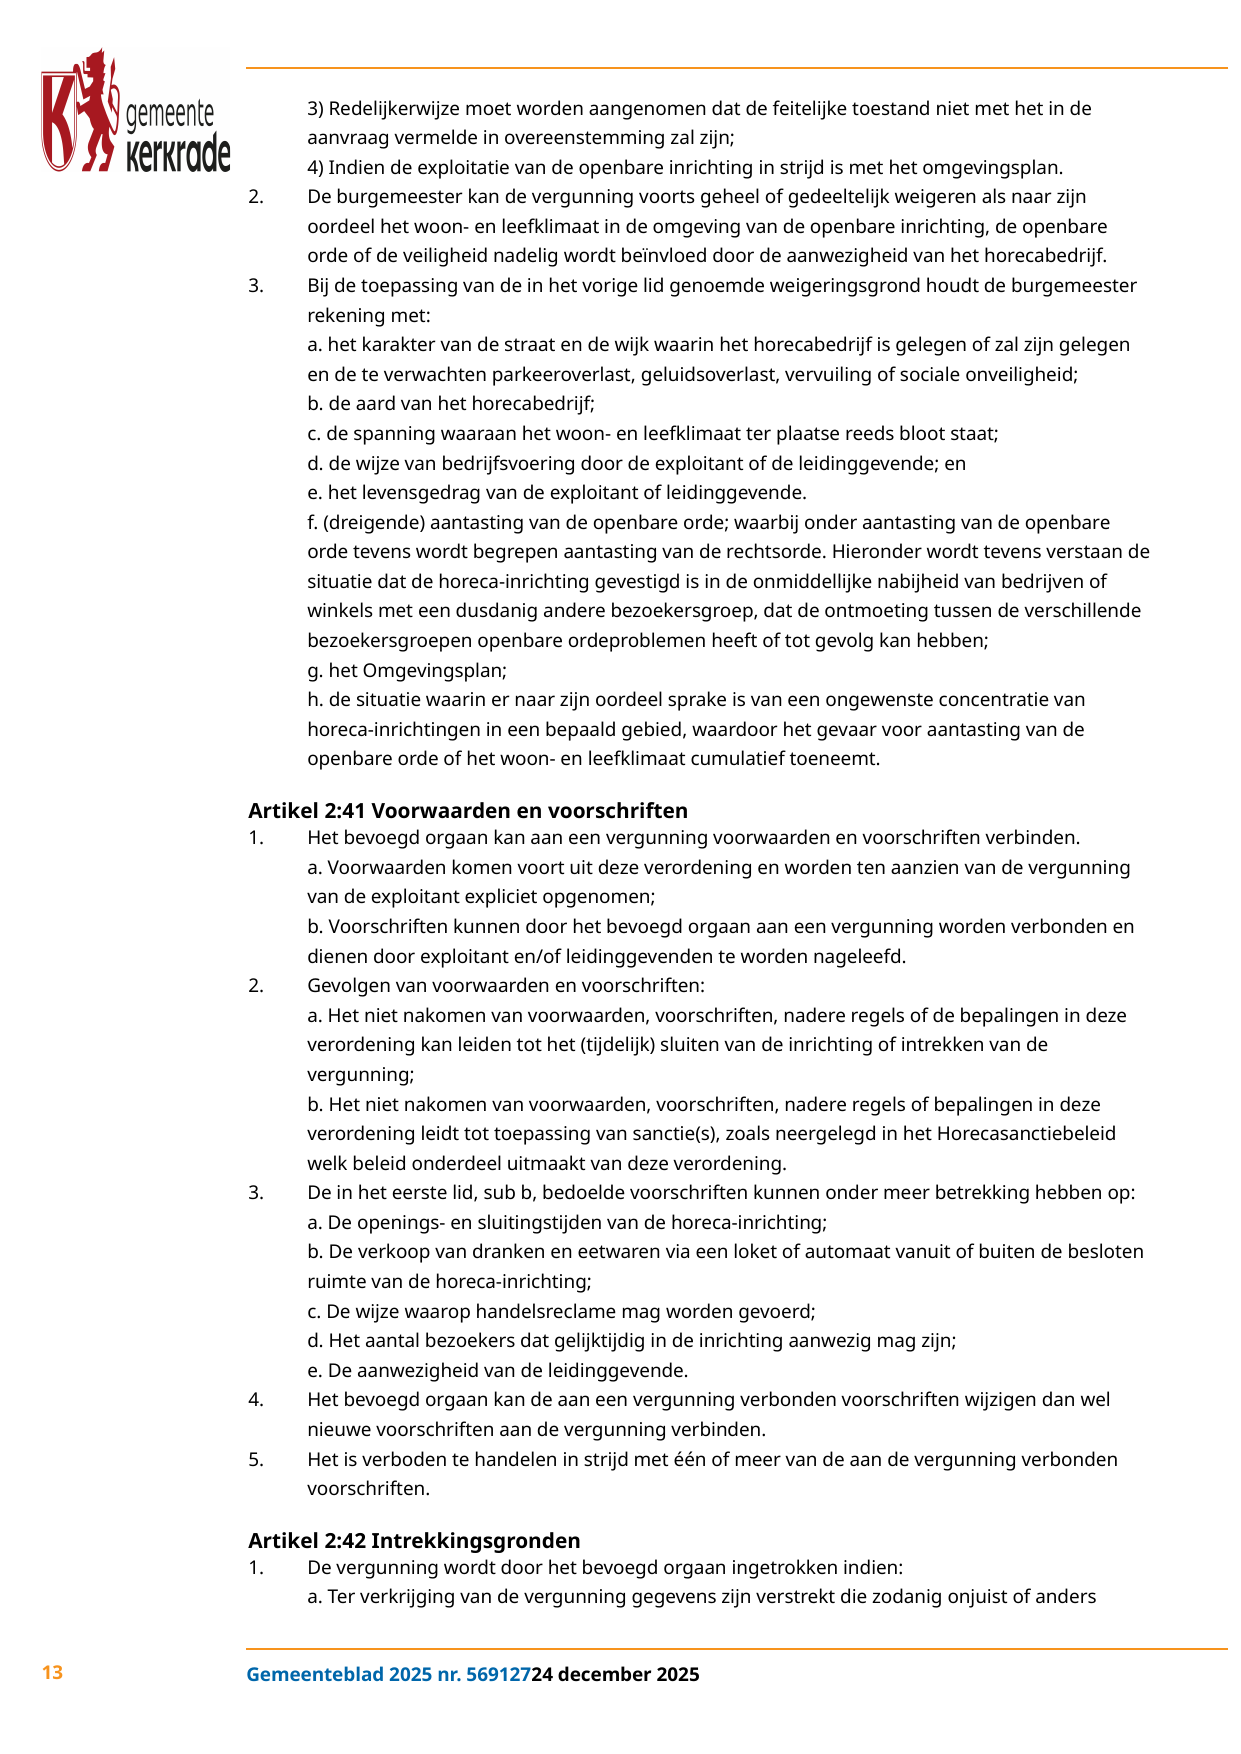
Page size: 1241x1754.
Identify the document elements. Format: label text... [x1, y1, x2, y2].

list h. de situatie waarin er naar zijn oordeel sprake is van een ongewenste concentratie van horeca-inrichtingen in een bepaald gebied, waardoor het gevaar voor aantasting van de openbare orde of het woon- en leefklimaat cumulatief toeneemt. [248, 686, 1152, 771]
list 4) Indien de exploitatie van de openbare inrichting in strijd is met het omgevingsplan. [248, 154, 1152, 180]
list Bij de toepassing van de in het vorige lid genoemde weigeringsgrond houdt de burgemeester rekening met: [248, 272, 1152, 328]
list Gevolgen van voorwaarden en voorschriften: [248, 972, 1152, 998]
list 3) Redelijkerwijze moet worden aangenomen dat de feitelijke toestand niet met het in de aanvraag vermelde in overeenstemming zal zijn; [248, 95, 1152, 150]
list d. Het aantal bezoekers dat gelijktijdig in de inrichting aanwezig mag zijn; [248, 1327, 1152, 1353]
list f. (dreigende) aantasting van de openbare orde; waarbij onder aantasting van de openbare orde tevens wordt begrepen aantasting van de rechtsorde. Hieronder wordt tevens verstaan de situatie dat de horeca-inrichting gevestigd is in de onmiddellijke nabijheid van bedrijven of winkels met een dusdanig andere bezoekersgroep, dat de ontmoeting tussen de verschillende bezoekersgroepen openbare ordeproblemen heeft of tot gevolg kan hebben; [248, 509, 1152, 653]
list b. De verkoop van dranken en eetwaren via een loket of automaat vanuit of buiten de besloten ruimte van de horeca-inrichting; [248, 1239, 1152, 1294]
list a. Het niet nakomen van voorwaarden, voorschriften, nadere regels of de bepalingen in deze verordening kan leiden tot het (tijdelijk) sluiten van de inrichting of intrekken van de vergunning; [248, 1002, 1152, 1087]
list a. Ter verkrijging van de vergunning gegevens zijn verstrekt die zodanig onjuist of anders [248, 1584, 1152, 1609]
list c. De wijze waarop handelsreclame mag worden gevoerd; [248, 1298, 1152, 1323]
list De in het eerste lid, sub b, bedoelde voorschriften kunnen onder meer betrekking hebben op: [248, 1179, 1152, 1205]
list d. de wijze van bedrijfsvoering door de exploitant of de leidinggevende; en [248, 450, 1152, 476]
list De burgemeester kan de vergunning voorts geheel of gedeeltelijk weigeren als naar zijn oordeel het woon- en leefklimaat in de omgeving van de openbare inrichting, de openbare orde of de veiligheid nadelig wordt beïnvloed door de aanwezigheid van het horecabedrijf. [248, 183, 1152, 268]
list e. het levensgedrag van de exploitant of leidinggevende. [248, 479, 1152, 505]
list g. het Omgevingsplan; [248, 657, 1152, 683]
list b. de aard van het horecabedrijf; [248, 391, 1152, 416]
list a. Voorwaarden komen voort uit deze verordening en worden ten aanzien van de vergunning van de exploitant expliciet opgenomen; [248, 854, 1152, 909]
text Artikel 2:42 Intrekkingsgronden [248, 1526, 1152, 1554]
list c. de spanning waaraan het woon- en leefklimaat ter plaatse reeds bloot staat; [248, 420, 1152, 446]
list a. De openings- en sluitingstijden van de horeca-inrichting; [248, 1209, 1152, 1235]
list b. Het niet nakomen van voorwaarden, voorschriften, nadere regels of bepalingen in deze verordening leidt tot toepassing van sanctie(s), zoals neergelegd in het Horecasanctiebeleid welk beleid onderdeel uitmaakt van deze verordening. [248, 1091, 1152, 1176]
list a. het karakter van de straat en de wijk waarin het horecabedrijf is gelegen of zal zijn gelegen en de te verwachten parkeeroverlast, geluidsoverlast, vervuiling of sociale onveiligheid; [248, 331, 1152, 387]
list e. De aanwezigheid van de leidinggevende. [248, 1357, 1152, 1383]
list Het bevoegd orgaan kan aan een vergunning voorwaarden en voorschriften verbinden. [248, 824, 1152, 850]
list b. Voorschriften kunnen door het bevoegd orgaan aan een vergunning worden verbonden en dienen door exploitant en/of leidinggevenden te worden nageleefd. [248, 913, 1152, 968]
list De vergunning wordt door het bevoegd orgaan ingetrokken indien: [248, 1554, 1152, 1580]
list Het bevoegd orgaan kan de aan een vergunning verbonden voorschriften wijzigen dan wel nieuwe voorschriften aan de vergunning verbinden. [248, 1387, 1152, 1442]
list Het is verboden te handelen in strijd met één of meer van de aan de vergunning verbonden voorschriften. [248, 1446, 1152, 1501]
picture [41, 47, 231, 172]
text Artikel 2:41 Voorwaarden en voorschriften [248, 796, 1152, 824]
